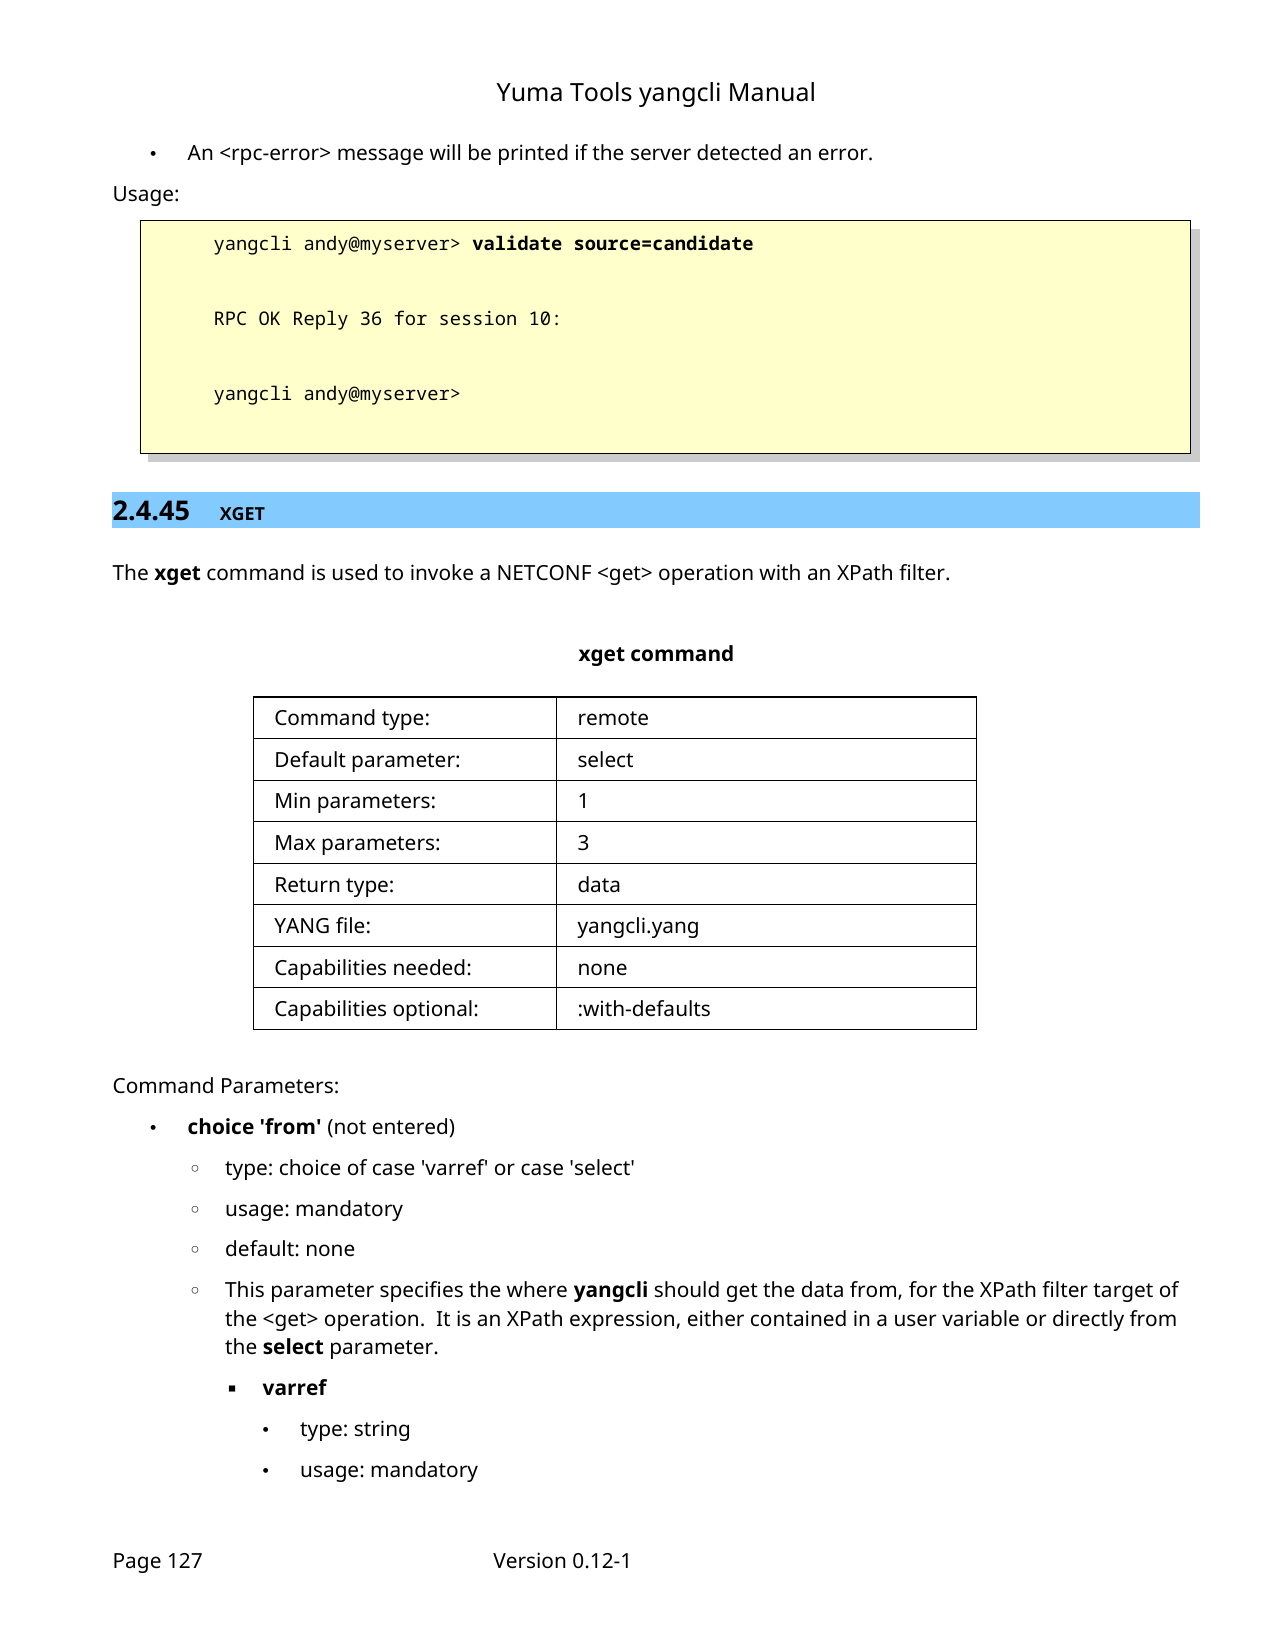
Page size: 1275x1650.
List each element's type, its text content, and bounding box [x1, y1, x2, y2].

text yangcli andy@myserver> [141, 370, 1190, 406]
table_cell 3 [557, 822, 976, 863]
subtitle xget [112, 492, 1200, 528]
table_cell none [557, 947, 976, 987]
table_cell 1 [557, 781, 976, 821]
table_cell Max parameters: [254, 822, 556, 863]
list This parameter specifies the where yangcli should get the data from, for the XPath filter target of the <get> operation. It is an XPath expression, either contained in a user variable or directly from the select parameter. [187, 1276, 1200, 1361]
list An <rpc-error> message will be printed if the server detected an error. [150, 138, 1200, 167]
table_cell yangcli.yang [557, 905, 976, 946]
table_cell Return type: [254, 864, 556, 904]
text The xget command is used to invoke a NETCONF <get> operation with an XPath filter. [112, 558, 1200, 586]
text RPC OK Reply 36 for session 10: [141, 295, 1190, 331]
list type: string [262, 1414, 1200, 1443]
table_cell Default parameter: [254, 739, 556, 779]
text yangcli andy@myserver> validate source=candidate [141, 221, 1190, 256]
table_cell data [557, 864, 976, 904]
list choice 'from' (not entered) [150, 1112, 1200, 1140]
table_cell select [557, 739, 976, 779]
list default: none [187, 1234, 1200, 1263]
table_cell YANG file: [254, 905, 556, 946]
list usage: mandatory [187, 1194, 1200, 1222]
table_cell Capabilities needed: [254, 947, 556, 987]
table_cell Capabilities optional: [254, 988, 556, 1029]
table_cell :with-defaults [557, 988, 976, 1029]
list varref [225, 1373, 1200, 1402]
subtitle xget command [127, 639, 1185, 668]
text Command Parameters: [112, 1071, 1200, 1099]
table_header Command type: [254, 698, 556, 738]
text Usage: [112, 179, 1200, 208]
table_header remote [557, 698, 976, 738]
list usage: mandatory [262, 1455, 1200, 1484]
table_cell Min parameters: [254, 781, 556, 821]
list type: choice of case 'varref' or case 'select' [187, 1153, 1200, 1181]
